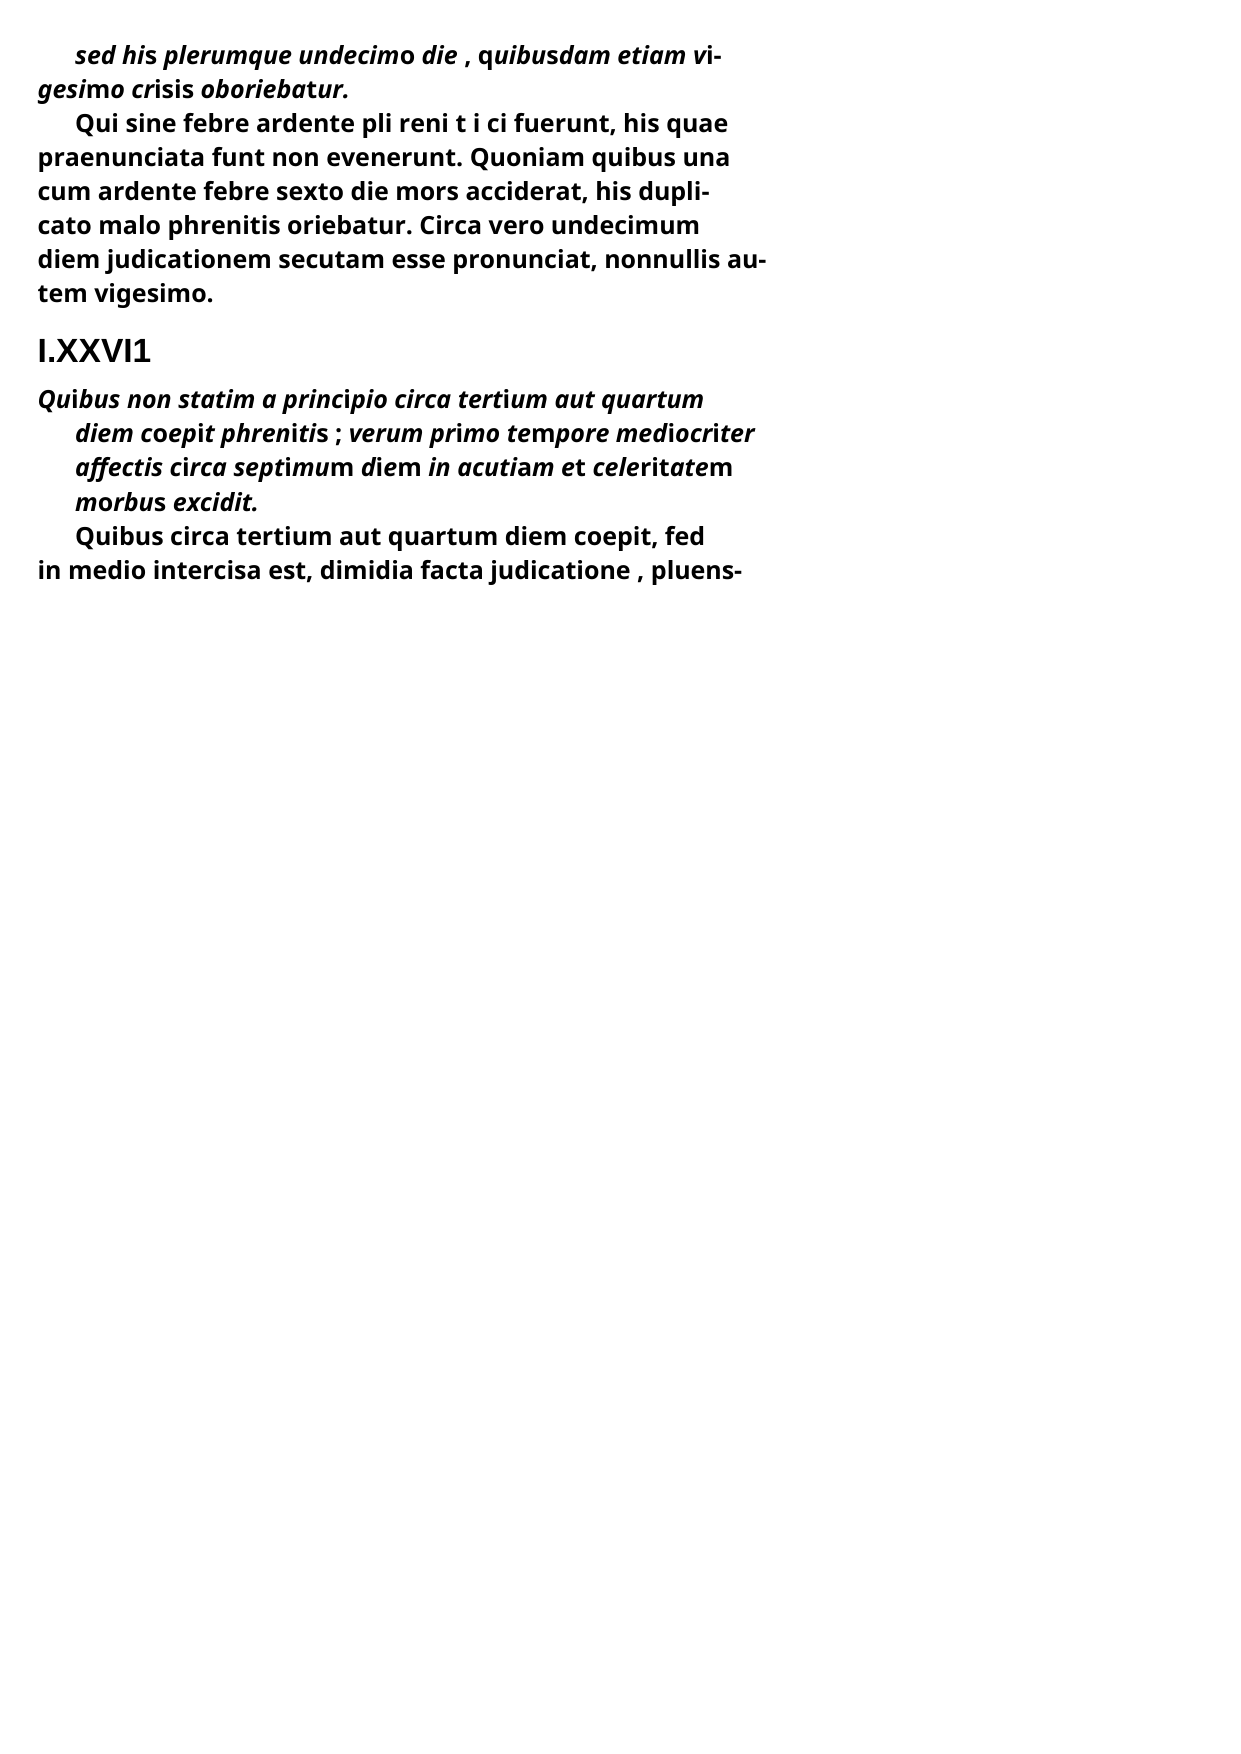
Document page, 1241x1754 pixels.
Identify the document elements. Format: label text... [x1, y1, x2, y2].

text sed his plerumque undecimo die , quibusdam etiam vi- gesimo crisis oboriebatur. [37, 37, 1203, 106]
text Qui sine febre ardente pli reni t i ci fuerunt, his quae praenunciata funt non evenerunt. Quoniam quibus una cum ardente febre sexto die mors acciderat, his dupli- cato malo phrenitis oriebatur. Circa vero undecimum diem judicationem secutam esse pronunciat, nonnullis au- tem vigesimo. [37, 106, 1203, 310]
text Quibus non statim a principio circa tertium aut quartum diem coepit phrenitis ; verum primo tempore mediocriter affectis circa septimum diem in acutiam et celeritatem morbus excidit. [37, 382, 1203, 518]
text Quibus circa tertium aut quartum diem coepit, fed in medio intercisa est, dimidia facta judicatione , pluens- [37, 518, 1203, 586]
subtitle I.XXVI1 [37, 331, 1203, 369]
